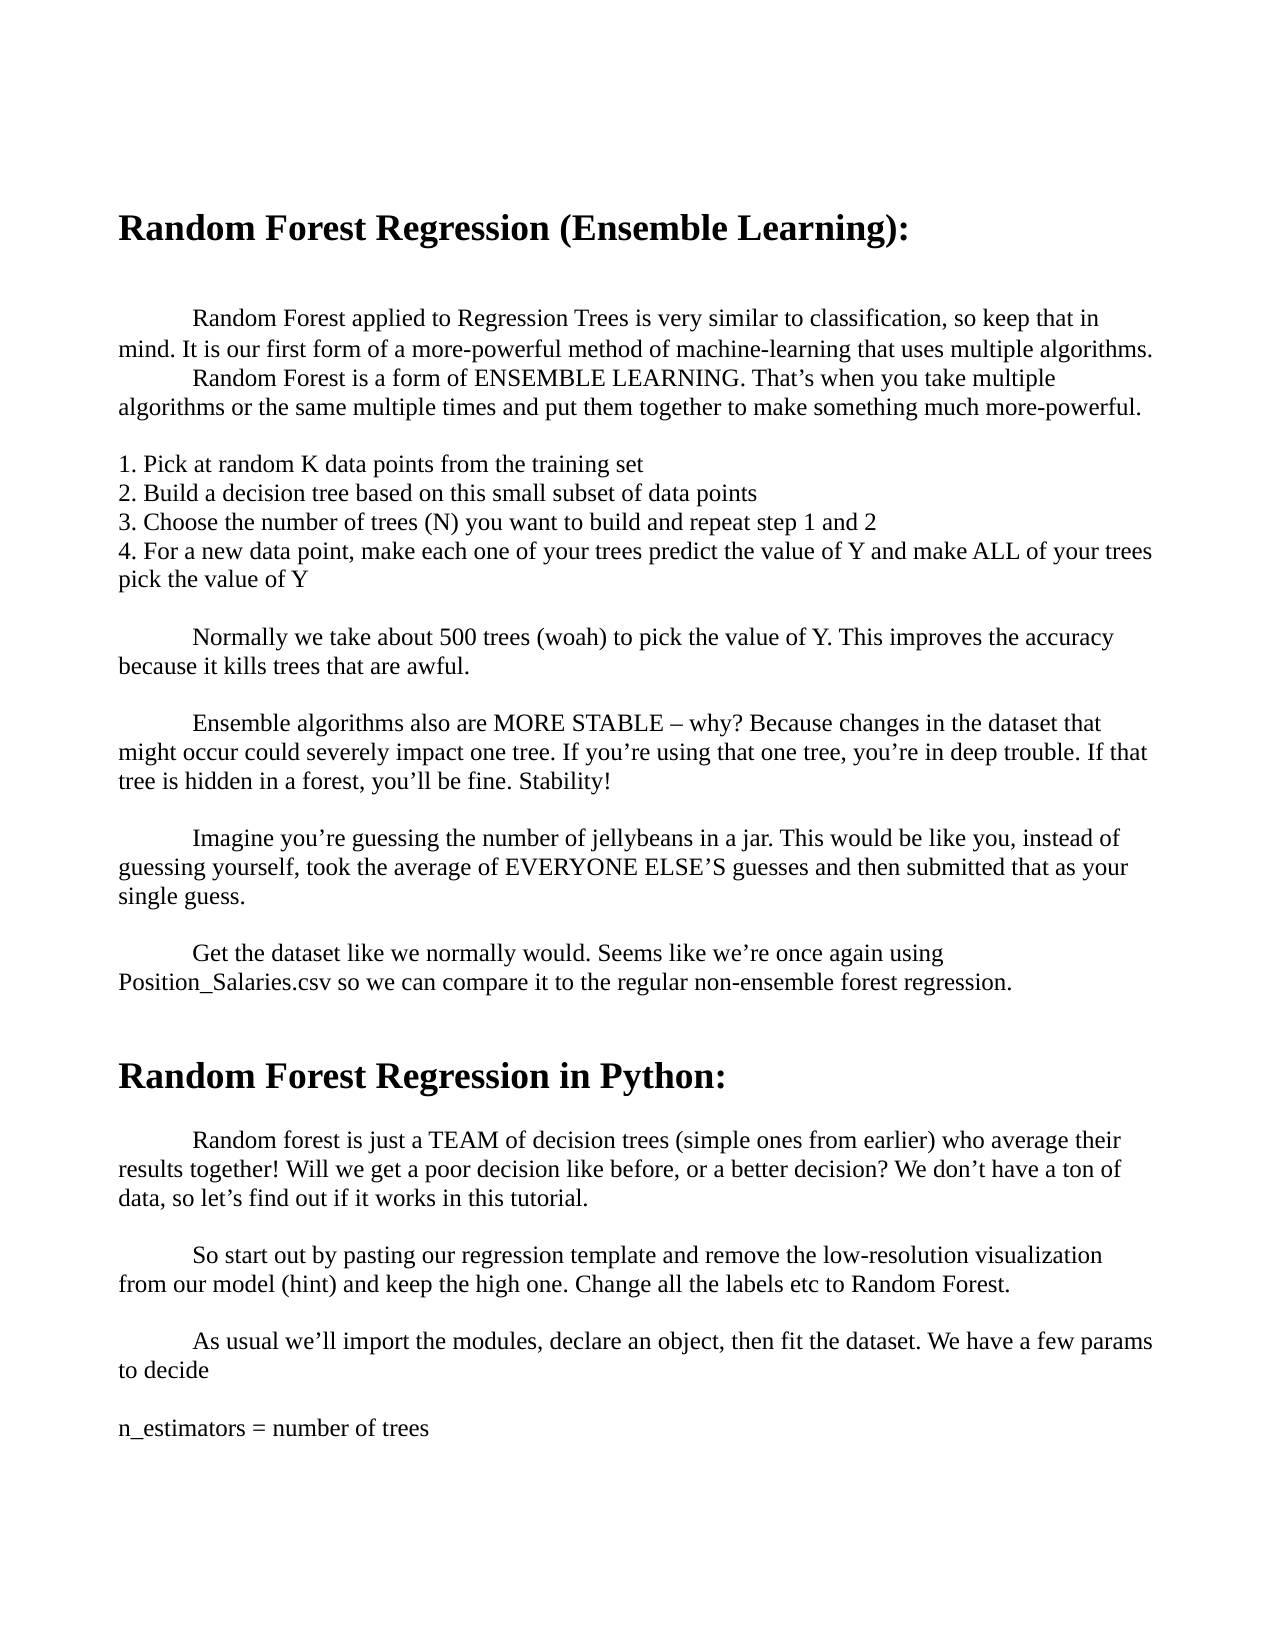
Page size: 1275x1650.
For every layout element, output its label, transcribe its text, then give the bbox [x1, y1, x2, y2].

text So start out by pasting our regression template and remove the low-resolution visualization from our model (hint) and keep the high one. Change all the labels etc to Random Forest. [118, 1240, 1157, 1298]
text Normally we take about 500 trees (woah) to pick the value of Y. This improves the accuracy because it kills trees that are awful. [118, 622, 1157, 679]
text As usual we’ll import the modules, declare an object, then fit the dataset. We have a few params to decide [118, 1326, 1157, 1384]
text Random Forest Regression (Ensemble Learning): [118, 205, 1157, 248]
text 1. Pick at random K data points from the training set [118, 449, 1157, 478]
text 2. Build a decision tree based on this small subset of data points [118, 478, 1157, 507]
text 4. For a new data point, make each one of your trees predict the value of Y and make ALL of your trees pick the value of Y [118, 536, 1157, 593]
text Get the dataset like we normally would. Seems like we’re once again using Position_Salaries.csv so we can compare it to the regular non-ensemble forest regression. [118, 938, 1157, 996]
text Random forest is just a TEAM of decision trees (simple ones from earlier) who average their results together! Will we get a poor decision like before, or a better decision? We don’t have a ton of data, so let’s find out if it works in this tutorial. [118, 1125, 1157, 1211]
text Random Forest applied to Regression Trees is very similar to classification, so keep that in mind. It is our first form of a more-powerful method of machine-learning that uses multiple algorithms. [118, 291, 1157, 363]
text Imagine you’re guessing the number of jellybeans in a jar. This would be like you, instead of guessing yourself, took the average of EVERYONE ELSE’S guesses and then submitted that as your single guess. [118, 823, 1157, 909]
text Ensemble algorithms also are MORE STABLE – why? Because changes in the dataset that might occur could severely impact one tree. If you’re using that one tree, you’re in deep trouble. If that tree is hidden in a forest, you’ll be fine. Stability! [118, 708, 1157, 794]
text 3. Choose the number of trees (N) you want to build and repeat step 1 and 2 [118, 507, 1157, 536]
text n_estimators = number of trees [118, 1413, 1157, 1441]
text Random Forest Regression in Python: [118, 1053, 1157, 1096]
text Random Forest is a form of ENSEMBLE LEARNING. That’s when you take multiple algorithms or the same multiple times and put them together to make something much more-powerful. [118, 363, 1157, 421]
